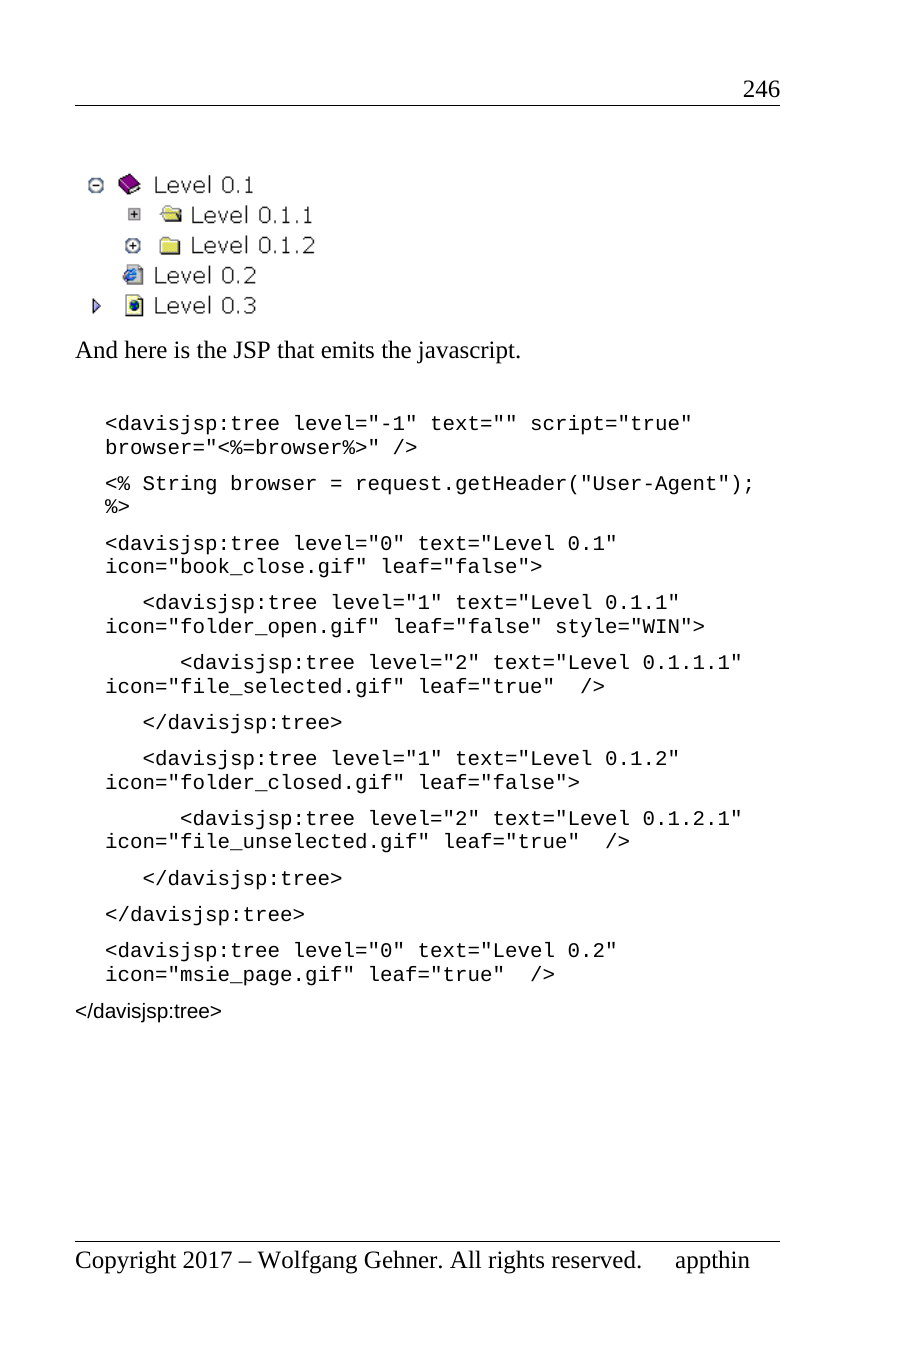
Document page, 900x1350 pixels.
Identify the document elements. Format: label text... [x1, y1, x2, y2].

text <davisjsp:tree level="2" text="Level 0.1.1.1" icon="file_selected.gif" leaf="true" /> [105, 652, 780, 699]
text <% String browser = request.getHeader("User-Agent"); %> [105, 473, 780, 520]
text <davisjsp:tree level="0" text="Level 0.2" icon="msie_page.gif" leaf="true" /> [105, 940, 780, 987]
text </davisjsp:tree> [75, 1000, 780, 1023]
text </davisjsp:tree> [105, 904, 780, 927]
text <davisjsp:tree level="-1" text="" script="true" browser="<%=browser%>" /> [105, 413, 780, 460]
text <davisjsp:tree level="1" text="Level 0.1.2" icon="folder_closed.gif" leaf="false"> [105, 748, 780, 795]
text <davisjsp:tree level="1" text="Level 0.1.1" icon="folder_open.gif" leaf="false" style="WIN"> [105, 592, 780, 640]
text </davisjsp:tree> [105, 712, 780, 736]
text <davisjsp:tree level="2" text="Level 0.1.2.1" icon="file_unselected.gif" leaf="true" /> [105, 808, 780, 855]
text And here is the JSP that emits the javascript. [75, 337, 780, 364]
text </davisjsp:tree> [105, 868, 780, 891]
text <davisjsp:tree level="0" text="Level 0.1" icon="book_close.gif" leaf="false"> [105, 533, 780, 580]
